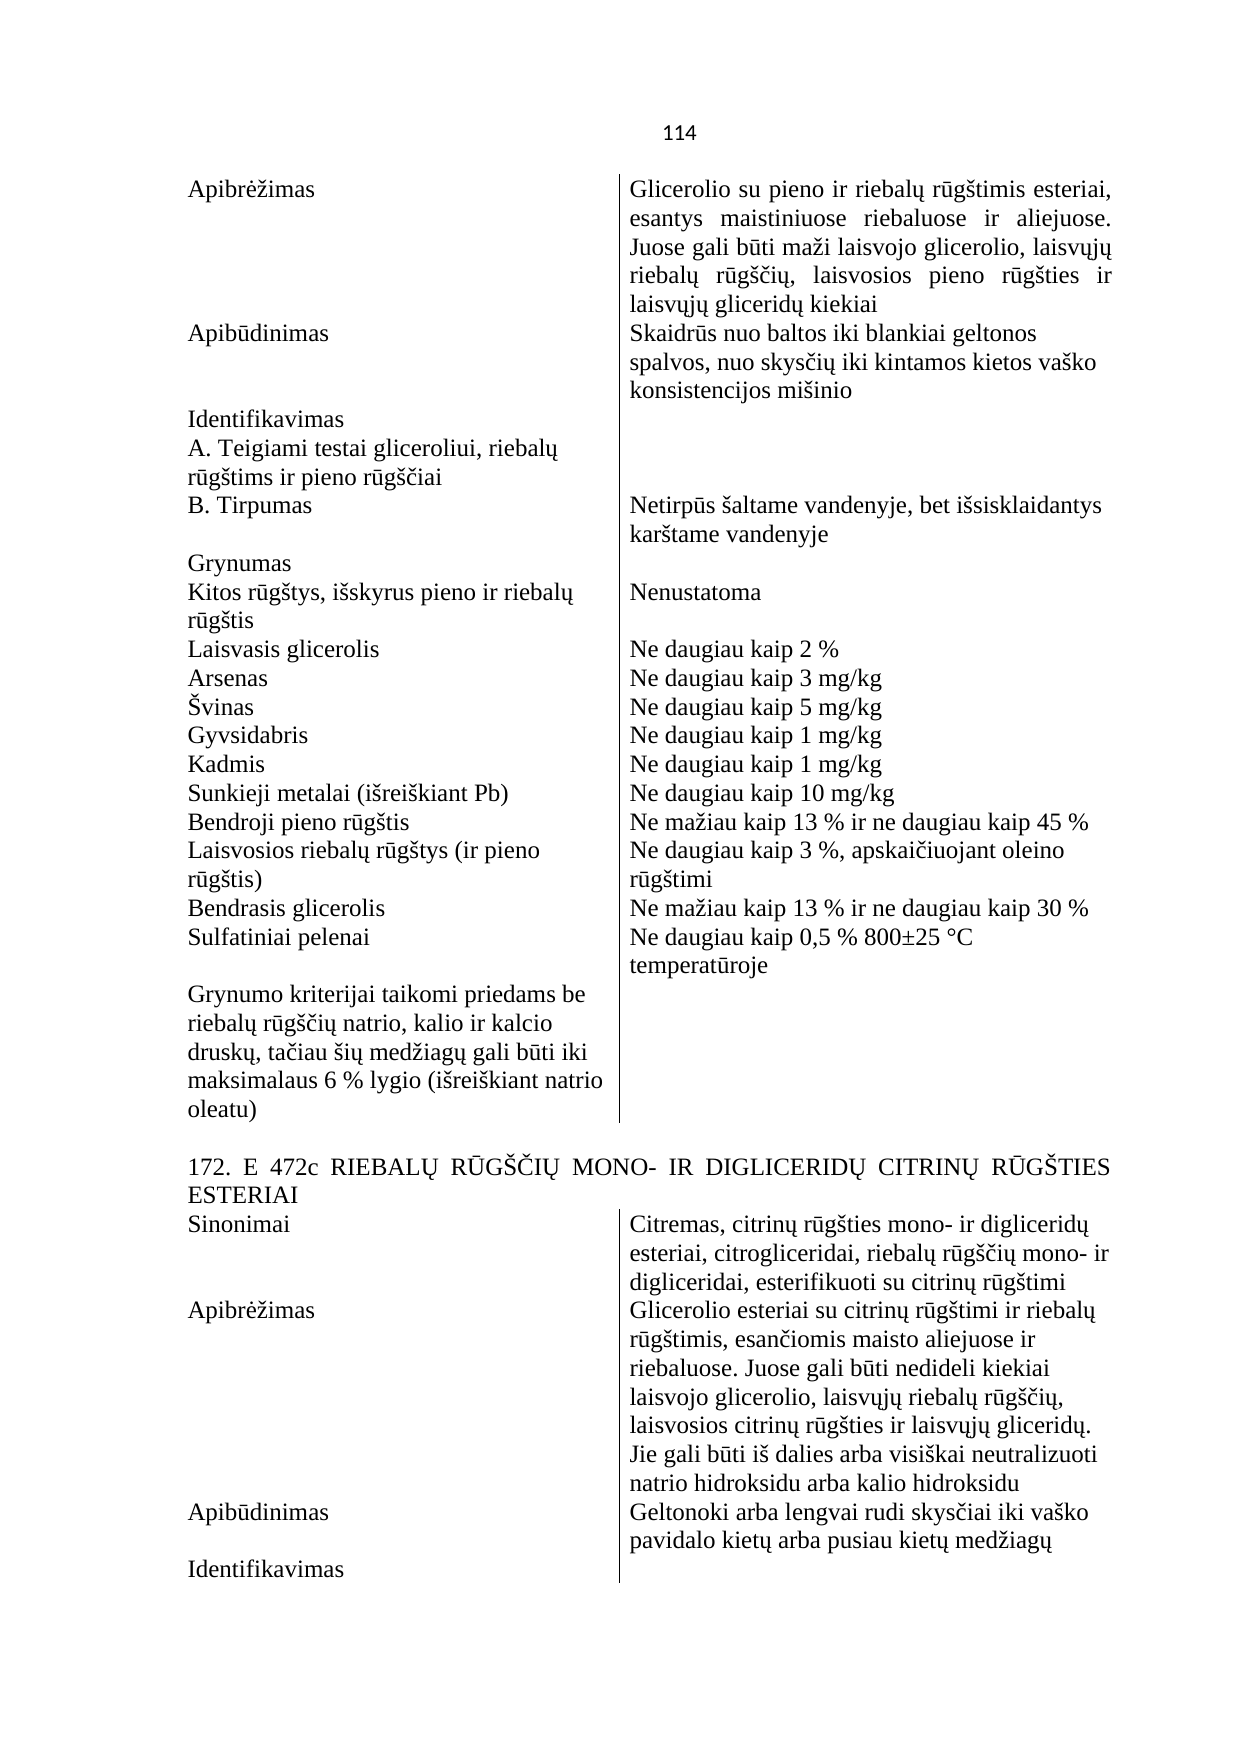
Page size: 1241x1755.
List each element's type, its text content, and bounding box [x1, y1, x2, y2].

table_cell Ne daugiau kaip 2 % [620, 634, 1122, 663]
table_cell Bendrasis glicerolis [177, 893, 619, 922]
table_cell Kitos rūgštys, išskyrus pieno ir riebalų rūgštis [177, 577, 619, 634]
table_header 172. E 472c RIEBALŲ RŪGŠČIŲ MONO- IR DIGLICERIDŲ CITRINŲ RŪGŠTIES ESTERIAI [177, 1152, 1122, 1209]
table_cell Sulfatiniai pelenai [177, 922, 619, 979]
table_cell B. Tirpumas [177, 490, 619, 548]
table_cell [620, 548, 1122, 577]
table_cell [620, 404, 1122, 433]
table_cell Citremas, citrinų rūgšties mono- ir digliceridų esteriai, citrogliceridai, riebalų rūgščių mono- ir digliceridai, esterifikuoti su citrinų rūgštimi [620, 1209, 1122, 1295]
table_cell Geltonoki arba lengvai rudi skysčiai iki vaško pavidalo kietų arba pusiau kietų medžiagų [620, 1497, 1122, 1554]
table_cell [620, 433, 1122, 490]
table_cell Ne daugiau kaip 3 mg/kg [620, 663, 1122, 692]
table_cell Identifikavimas [177, 404, 619, 433]
table_cell [620, 1554, 1122, 1583]
table_cell Apibrėžimas [177, 174, 619, 318]
table_cell Apibrėžimas [177, 1295, 619, 1497]
table_cell Ne mažiau kaip 13 % ir ne daugiau kaip 45 % [620, 807, 1122, 835]
table_cell Gyvsidabris [177, 720, 619, 749]
table_cell Arsenas [177, 663, 619, 692]
table_cell [620, 979, 1122, 1123]
table_cell Apibūdinimas [177, 1497, 619, 1554]
table_cell Laisvasis glicerolis [177, 634, 619, 663]
table_cell Švinas [177, 692, 619, 720]
table_cell Sunkieji metalai (išreiškiant Pb) [177, 778, 619, 807]
table_cell Ne daugiau kaip 1 mg/kg [620, 749, 1122, 778]
table_cell Ne daugiau kaip 3 %, apskaičiuojant oleino rūgštimi [620, 835, 1122, 893]
table_cell Identifikavimas [177, 1554, 619, 1583]
table_cell Ne daugiau kaip 10 mg/kg [620, 778, 1122, 807]
table_cell Glicerolio esteriai su citrinų rūgštimi ir riebalų rūgštimis, esančiomis maisto aliejuose ir riebaluose. Juose gali būti nedideli kiekiai laisvojo glicerolio, laisvųjų riebalų rūgščių, laisvosios citrinų rūgšties ir laisvųjų gliceridų. Jie gali būti iš dalies arba visiškai neutralizuoti natrio hidroksidu arba kalio hidroksidu [620, 1295, 1122, 1497]
table_cell Laisvosios riebalų rūgštys (ir pieno rūgštis) [177, 835, 619, 893]
table_cell Nenustatoma [620, 577, 1122, 634]
table_cell Glicerolio su pieno ir riebalų rūgštimis esteriai, esantys maistiniuose riebaluose ir aliejuose. Juose gali būti maži laisvojo glicerolio, laisvųjų riebalų rūgščių, laisvosios pieno rūgšties ir laisvųjų gliceridų kiekiai [620, 174, 1122, 318]
table_cell Grynumo kriterijai taikomi priedams be riebalų rūgščių natrio, kalio ir kalcio druskų, tačiau šių medžiagų gali būti iki maksimalaus 6 % lygio (išreiškiant natrio oleatu) [177, 979, 619, 1123]
table_cell Skaidrūs nuo baltos iki blankiai geltonos spalvos, nuo skysčių iki kintamos kietos vaško konsistencijos mišinio [620, 318, 1122, 404]
table_cell Ne daugiau kaip 0,5 % 800±25 °C temperatūroje [620, 922, 1122, 979]
table_cell Ne daugiau kaip 5 mg/kg [620, 692, 1122, 720]
table_cell Netirpūs šaltame vandenyje, bet išsisklaidantys karštame vandenyje [620, 490, 1122, 548]
table_cell Kadmis [177, 749, 619, 778]
table_cell Ne mažiau kaip 13 % ir ne daugiau kaip 30 % [620, 893, 1122, 922]
table_cell Sinonimai [177, 1209, 619, 1295]
table_cell Grynumas [177, 548, 619, 577]
table_cell Ne daugiau kaip 1 mg/kg [620, 720, 1122, 749]
table_cell A. Teigiami testai gliceroliui, riebalų rūgštims ir pieno rūgščiai [177, 433, 619, 490]
table_cell Bendroji pieno rūgštis [177, 807, 619, 835]
table_cell Apibūdinimas [177, 318, 619, 404]
